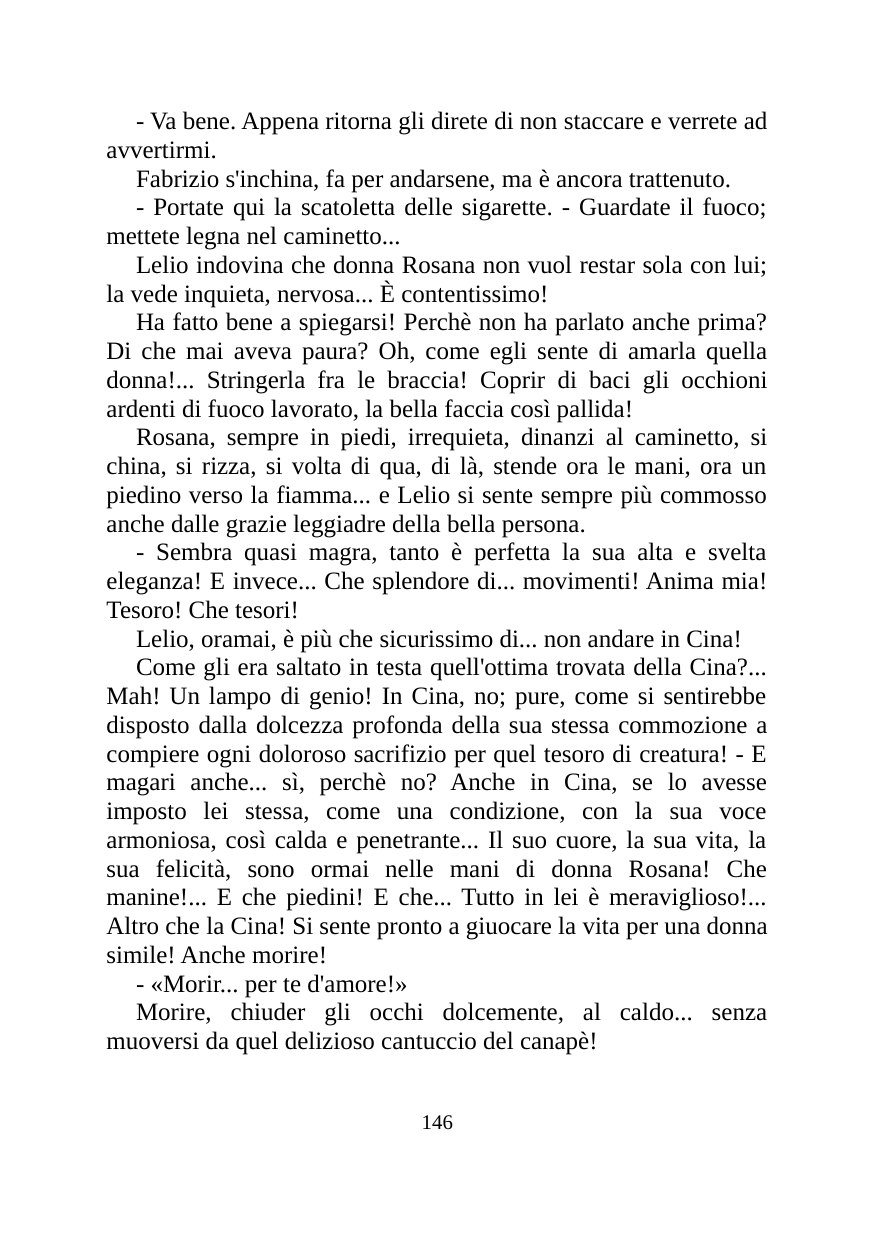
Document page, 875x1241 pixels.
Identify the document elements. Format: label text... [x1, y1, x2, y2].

text Come gli era saltato in testa quell'ottima trovata della Cina?... Mah! Un lampo di genio! In Cina, no; pure, come si sentirebbe disposto dalla dolcezza profonda della sua stessa commozione a compiere ogni doloroso sacrifizio per quel tesoro di creatura! - E magari anche... sì, perchè no? Anche in Cina, se lo avesse imposto lei stessa, come una condizione, con la sua voce armoniosa, così calda e penetrante... Il suo cuore, la sua vita, la sua felicità, sono ormai nelle mani di donna Rosana! Che manine!... E che piedini! E che... Tutto in lei è meraviglioso!... Altro che la Cina! Si sente pronto a giuocare la vita per una donna simile! Anche morire! [106, 652, 768, 969]
text Fabrizio s'inchina, fa per andarsene, ma è ancora trattenuto. [106, 164, 768, 192]
text - Va bene. Appena ritorna gli direte di non staccare e verrete ad avvertirmi. [106, 106, 768, 164]
text - Sembra quasi magra, tanto è perfetta la sua alta e svelta eleganza! E invece... Che splendore di... movimenti! Anima mia! Tesoro! Che tesori! [106, 537, 768, 624]
text - «Morir... per te d'amore!» [106, 969, 768, 997]
text Ha fatto bene a spiegarsi! Perchè non ha parlato anche prima? Di che mai aveva paura? Oh, come egli sente di amarla quella donna!... Stringerla fra le braccia! Coprir di baci gli occhioni ardenti di fuoco lavorato, la bella faccia così pallida! [106, 307, 768, 422]
text Lelio, oramai, è più che sicurissimo di... non andare in Cina! [106, 624, 768, 652]
text Lelio indovina che donna Rosana non vuol restar sola con lui; la vede inquieta, nervosa... È contentissimo! [106, 250, 768, 307]
text Rosana, sempre in piedi, irrequieta, dinanzi al caminetto, si china, si rizza, si volta di qua, di là, stende ora le mani, ora un piedino verso la fiamma... e Lelio si sente sempre più commosso anche dalle grazie leggiadre della bella persona. [106, 422, 768, 537]
text - Portate qui la scatoletta delle sigarette. - Guardate il fuoco; mettete legna nel caminetto... [106, 192, 768, 250]
text Morire, chiuder gli occhi dolcemente, al caldo... senza muoversi da quel delizioso cantuccio del canapè! [106, 997, 768, 1055]
